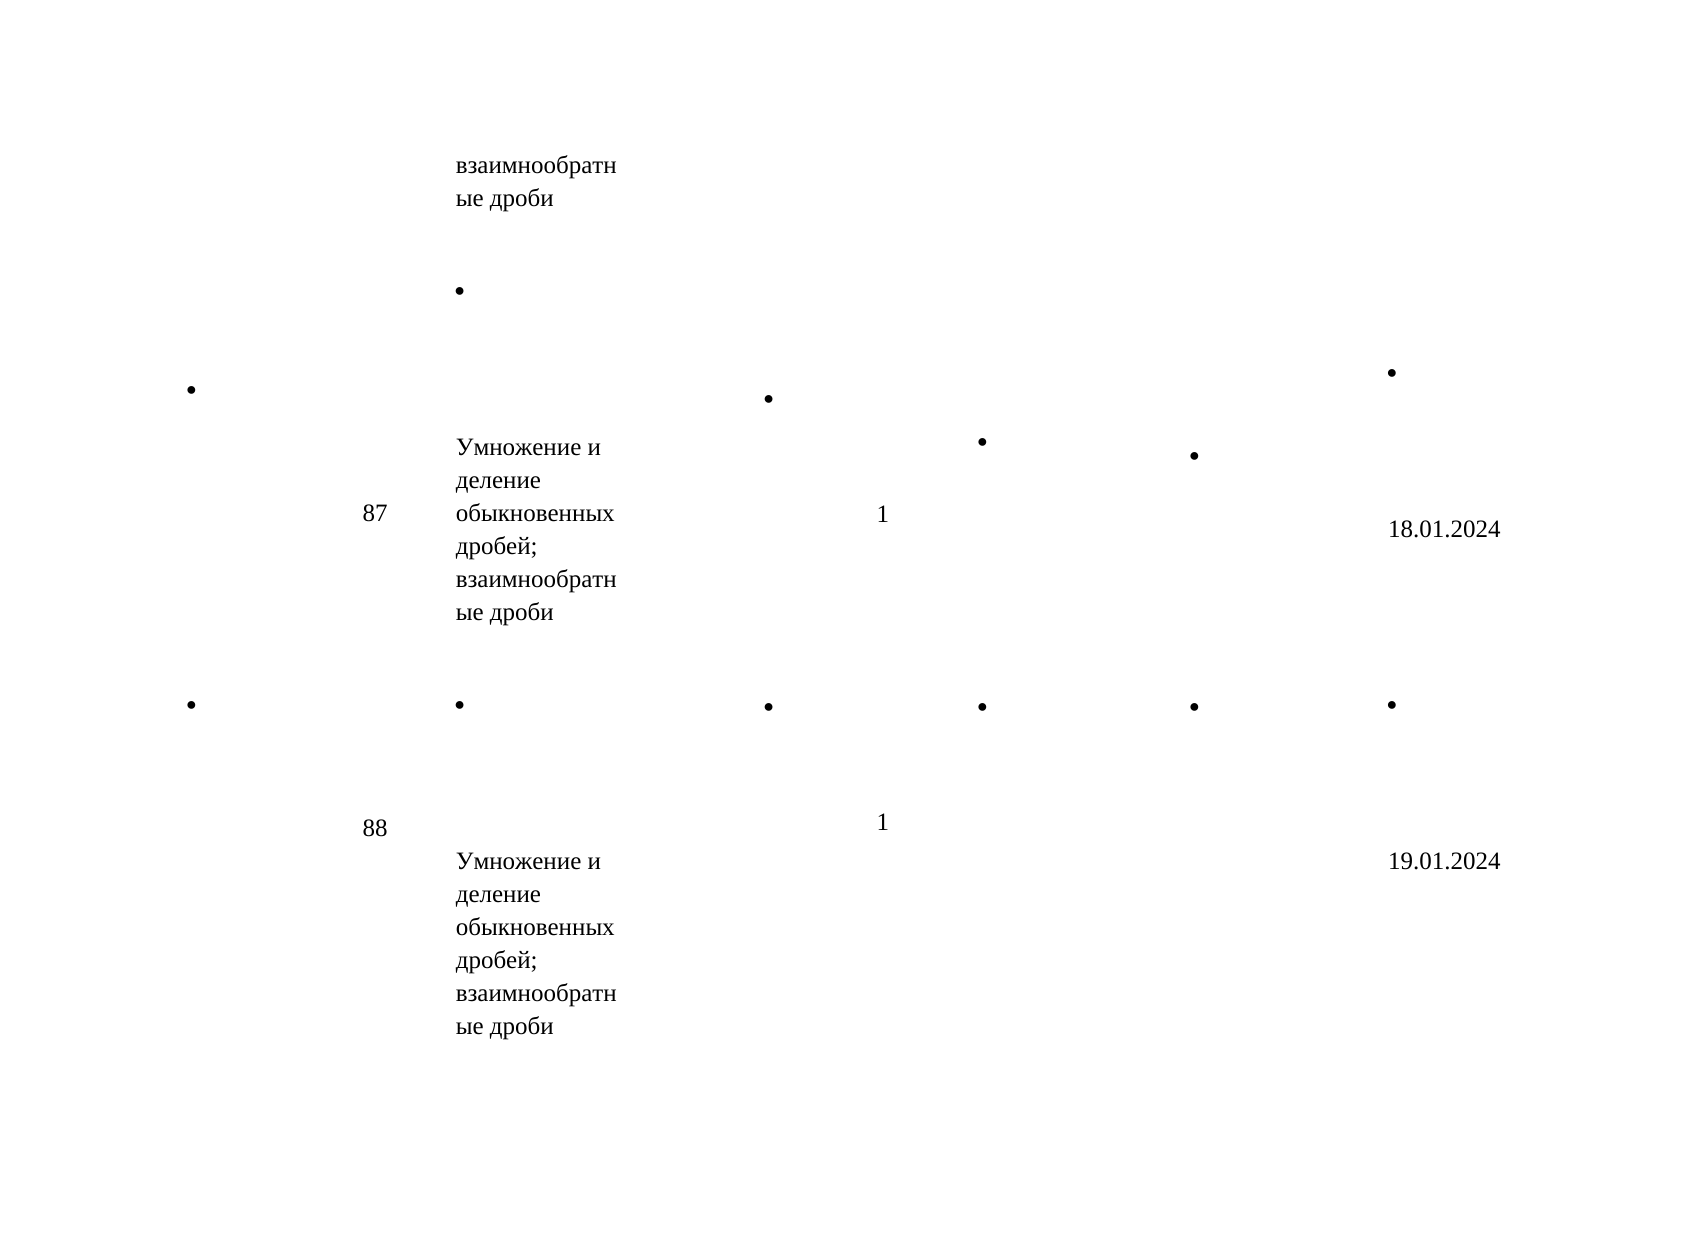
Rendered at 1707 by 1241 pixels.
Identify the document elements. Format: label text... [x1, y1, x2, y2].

table_cell [1065, 150, 1363, 278]
table_cell [938, 278, 1065, 692]
table_cell 1 [638, 692, 938, 1073]
table_cell 18.01.2024 [1363, 278, 1592, 692]
table_cell [1065, 692, 1363, 1073]
table_cell [638, 150, 938, 278]
table_cell 1 [638, 278, 938, 692]
table_cell [938, 692, 1065, 1073]
table_cell взаимнообратные дроби [430, 150, 638, 278]
table_cell Умножение и деление обыкновенных дробей; взаимнообратные дроби [430, 692, 638, 1073]
table_cell [176, 150, 430, 278]
table_cell Умножение и деление обыкновенных дробей; взаимнообратные дроби [430, 278, 638, 692]
table_cell 88 [176, 692, 430, 1073]
table_cell 19.01.2024 [1363, 692, 1592, 1073]
table_cell [1363, 150, 1592, 278]
table_cell [1065, 278, 1363, 692]
table_cell 87 [176, 278, 430, 692]
table_cell [938, 150, 1065, 278]
